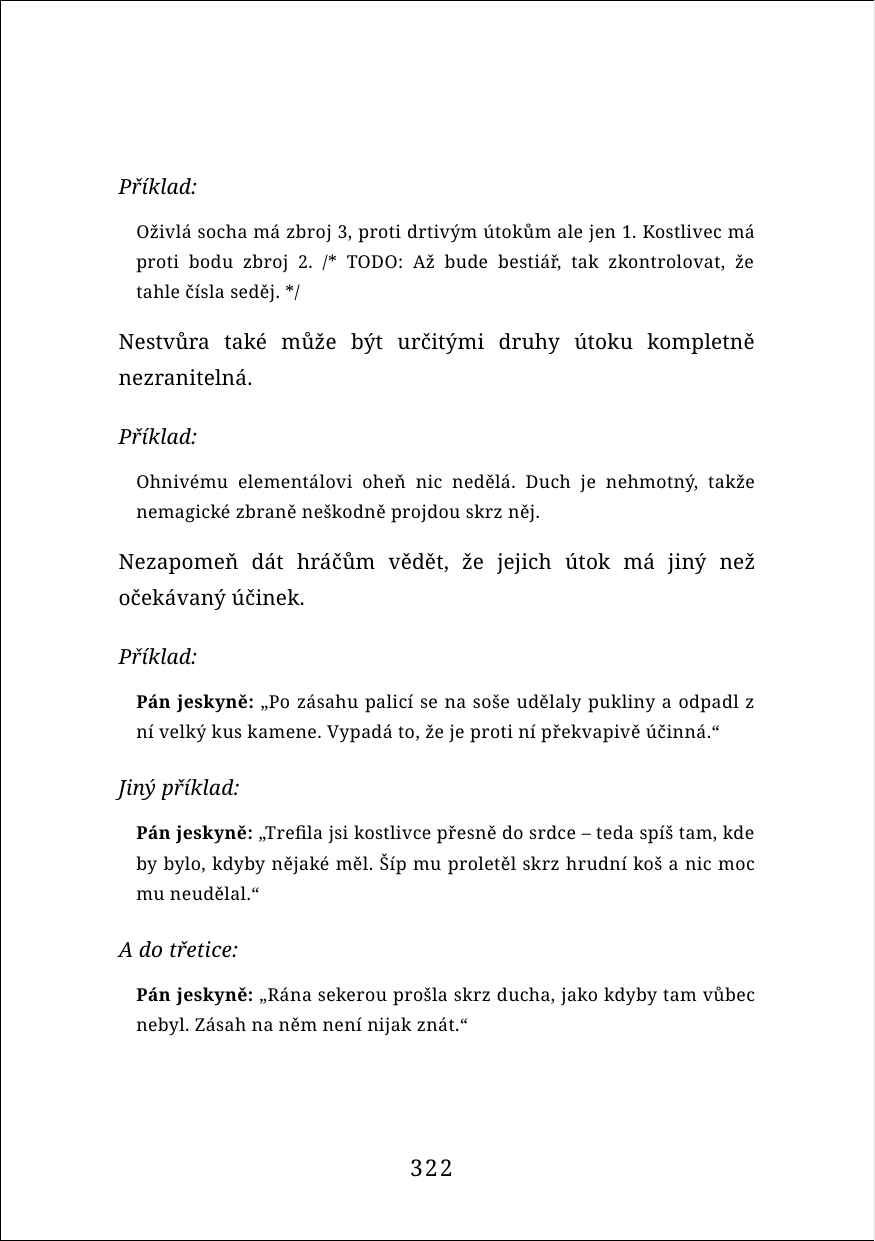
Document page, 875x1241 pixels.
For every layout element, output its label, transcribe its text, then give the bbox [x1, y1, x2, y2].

text Pán jeskyně: „Po zásahu palicí se na soše udělaly pukliny a odpadl z ní velký kus kamene. Vypadá to, že je proti ní překvapivě účinná.“ [136, 689, 756, 744]
text A do třetice: [118, 935, 756, 963]
text Pán jeskyně: „Rána sekerou prošla skrz ducha, jako kdyby tam vůbec nebyl. Zásah na něm není nijak znát.“ [136, 982, 756, 1037]
text Nestvůra také může být určitými druhy útoku kompletně nezranitelná. [118, 327, 756, 391]
text Ohnivému elementálovi oheň nic nedělá. Duch je nehmotný, takže nemagické zbraně neškodně projdou skrz něj. [136, 469, 756, 524]
text Oživlá socha má zbroj 3, proti drtivým útokům ale jen 1. Kostlivec má proti bodu zbroj 2. /* TODO: Až bude bestiář, tak zkontrolovat, že tahle čísla seděj. */ [136, 219, 756, 304]
text Příklad: [118, 642, 756, 671]
text Příklad: [118, 172, 756, 200]
text Nezapomeň dát hráčům vědět, že jejich útok má jiný než očekávaný účinek. [118, 547, 756, 611]
text Pán jeskyně: „Trefila jsi kostlivce přesně do srdce – teda spíš tam, kde by bylo, kdyby nějaké měl. Šíp mu proletěl skrz hrudní koš a nic moc mu neudělal.“ [136, 821, 756, 905]
text Jiný příklad: [118, 773, 756, 802]
text Příklad: [118, 422, 756, 451]
